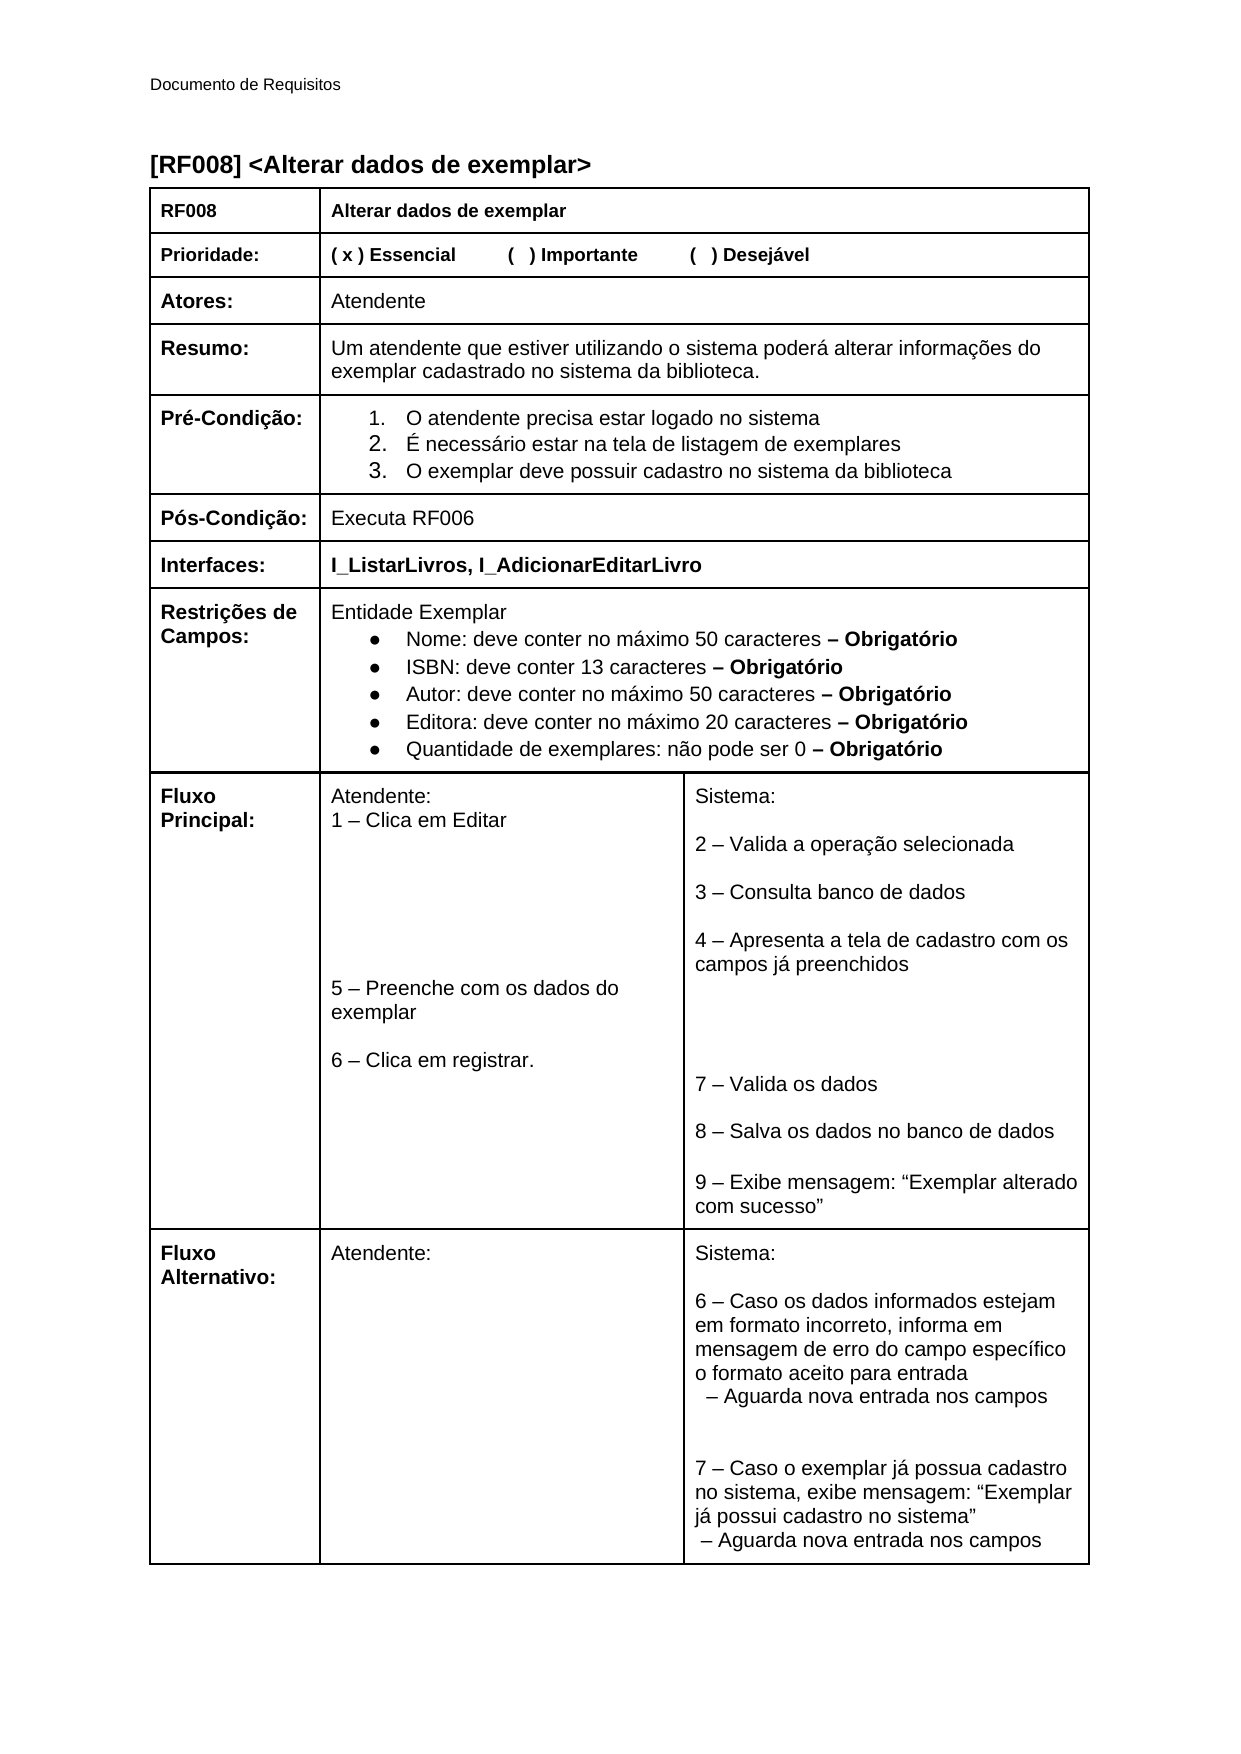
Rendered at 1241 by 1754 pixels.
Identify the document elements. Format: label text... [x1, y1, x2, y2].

table_cell ( x ) Essencial ( ) Importante ( ) Desejável [321, 234, 1088, 276]
table_cell Atendente [321, 278, 1088, 323]
table_cell Prioridade: [151, 234, 319, 276]
table_cell Sistema: 6 – Caso os dados informados estejam em formato incorreto, informa em mensagem de erro do campo específico o formato aceito para entrada – Aguarda nova entrada nos campos 7 – Caso o exemplar já possua cadastro no sistema, exibe mensagem: “Exemplar já possui cadastro no sistema” – Aguarda nova entrada nos campos [685, 1230, 1088, 1562]
table_cell Sistema: 2 – Valida a operação selecionada 3 – Consulta banco de dados 4 – Apresenta a tela de cadastro com os campos já preenchidos 7 – Valida os dados 8 – Salva os dados no banco de dados 9 – Exibe mensagem: “Exemplar alterado com sucesso” [685, 774, 1088, 1228]
table_cell Um atendente que estiver utilizando o sistema poderá alterar informações do exemplar cadastrado no sistema da biblioteca. [321, 325, 1088, 394]
table_cell Resumo: [151, 325, 319, 394]
subtitle [RF008] <Alterar dados de exemplar> [150, 150, 1090, 179]
table_cell Pós-Condição: [151, 495, 319, 540]
table_cell Atendente: [321, 1230, 683, 1562]
table_cell Executa RF006 [321, 495, 1088, 540]
table_header RF008 [151, 189, 319, 232]
table_cell I_ListarLivros, I_AdicionarEditarLivro [321, 542, 1088, 587]
table_cell Entidade Exemplar Nome: deve conter no máximo 50 caracteres – Obrigatório ISBN: deve conter 13 caracteres – Obrigatório Autor: deve conter no máximo 50 caracteres – Obrigatório Editora: deve conter no máximo 20 caracteres – Obrigatório Quantidade de exemplares: não pode ser 0 – Obrigatório [321, 589, 1088, 771]
table_cell Restrições de Campos: [151, 589, 319, 771]
table_cell Fluxo Alternativo: [151, 1230, 319, 1562]
table_cell Interfaces: [151, 542, 319, 587]
table_cell Atendente: 1 – Clica em Editar 5 – Preenche com os dados do exemplar 6 – Clica em registrar. [321, 774, 683, 1228]
table_cell Pré-Condição: [151, 396, 319, 493]
table_cell Fluxo Principal: [151, 774, 319, 1228]
table_cell O atendente precisa estar logado no sistema É necessário estar na tela de listagem de exemplares O exemplar deve possuir cadastro no sistema da biblioteca [321, 396, 1088, 493]
table_cell Atores: [151, 278, 319, 323]
table_header Alterar dados de exemplar [321, 189, 1088, 232]
